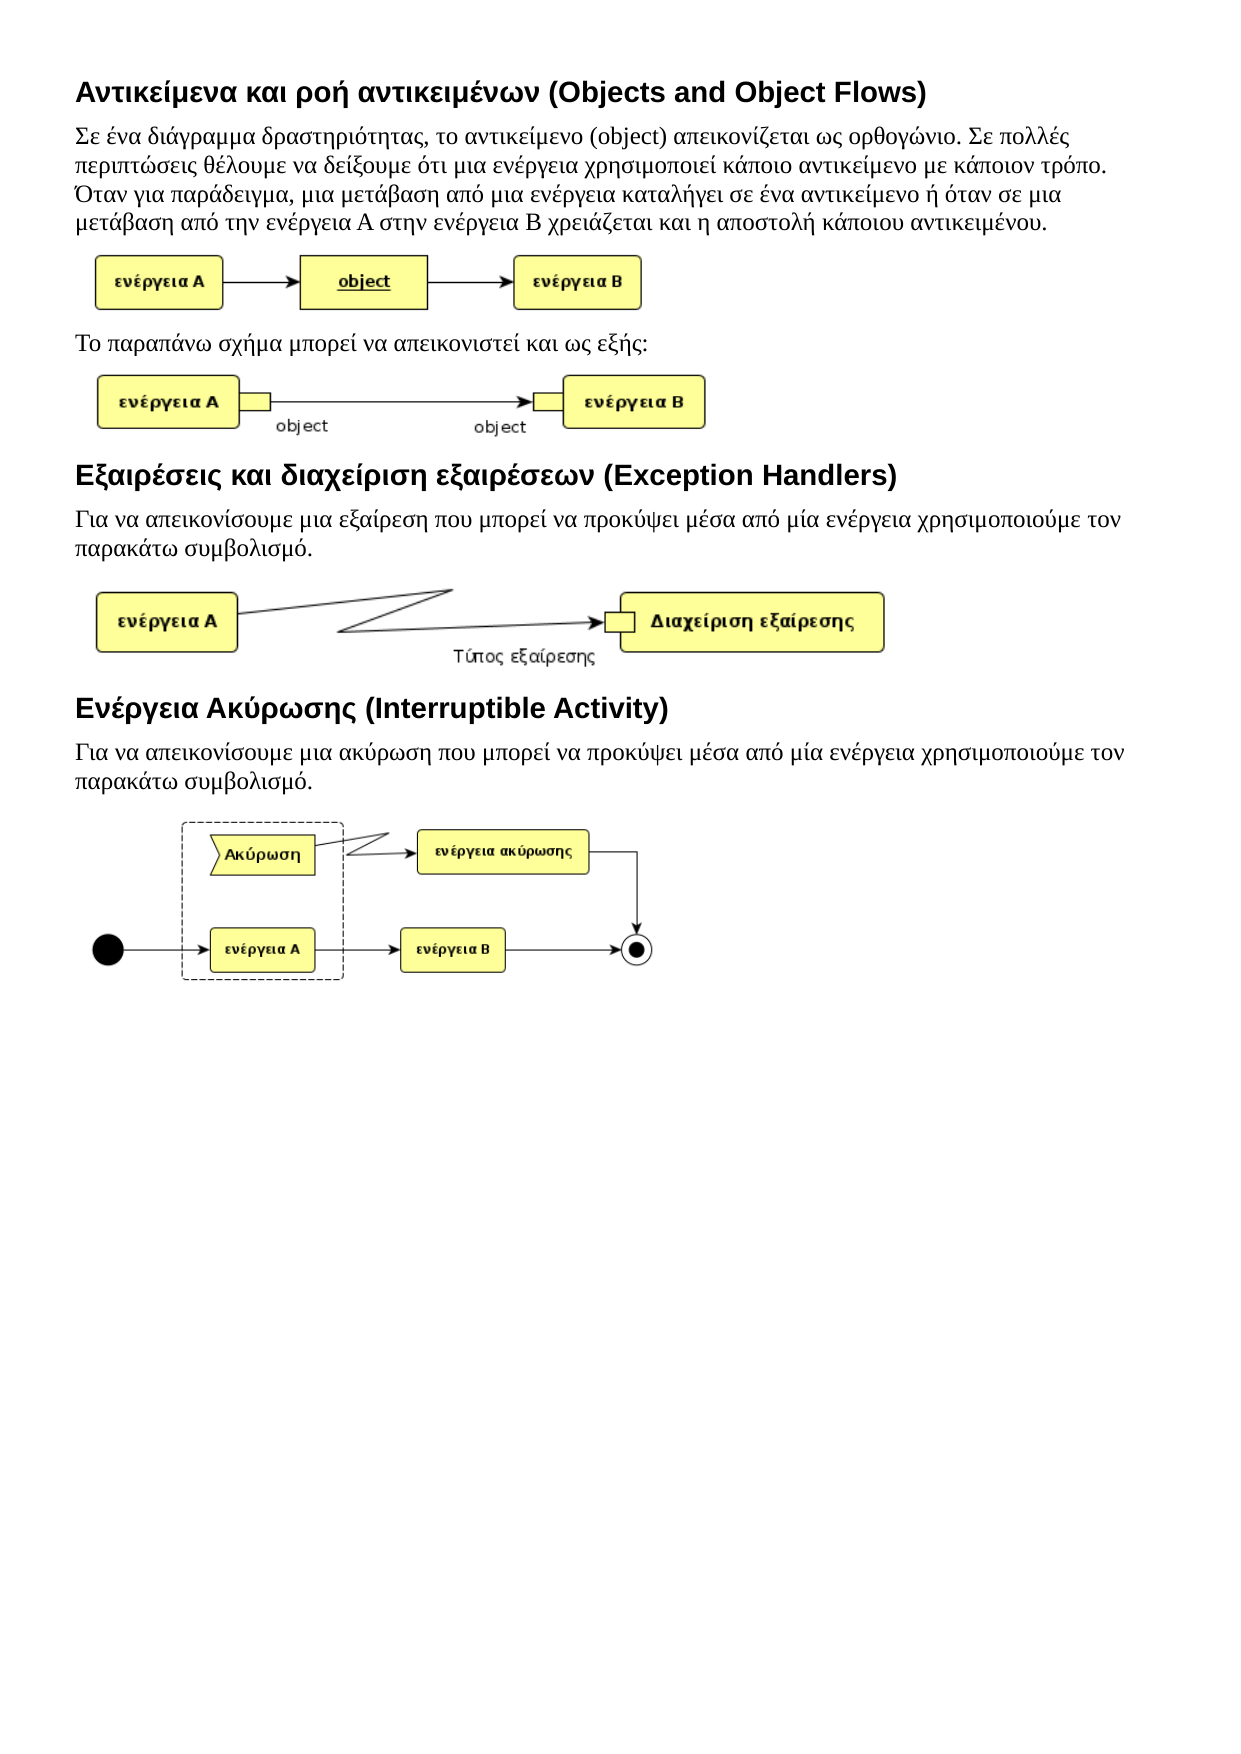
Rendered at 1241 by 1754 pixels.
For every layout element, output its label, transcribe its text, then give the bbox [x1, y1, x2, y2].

picture [75, 568, 906, 691]
text Το παραπάνω σχήμα μπορεί να απεικονιστεί και ως εξής: [75, 328, 1165, 356]
text Για να απεικονίσουμε μια ακύρωση που μπορεί να προκύψει μέσα από μία ενέργεια χρησιμοποιούμε τον παρακάτω συμβολισμό. [75, 737, 1165, 795]
subtitle Εξαιρέσεις και διαχείριση εξαιρέσεων (Exception Handlers) [75, 458, 1165, 492]
picture [76, 356, 727, 458]
text Για να απεικονίσουμε μια εξαίρεση που μπορεί να προκύψει μέσα από μία ενέργεια χρησιμοποιούμε τον παρακάτω συμβολισμό. [75, 504, 1165, 562]
subtitle Αντικείμενα και ροή αντικειμένων (Objects and Object Flows) [75, 75, 1165, 109]
picture [76, 236, 661, 328]
picture [76, 807, 669, 996]
subtitle Ενέργεια Ακύρωσης (Interruptible Activity) [75, 691, 1165, 725]
text Σε ένα διάγραμμα δραστηριότητας, το αντικείμενο (object) απεικονίζεται ως ορθογώνιο. Σε πολλές περιπτώσεις θέλουμε να δείξουμε ότι μια ενέργεια χρησιμοποιεί κάποιο αντικείμενο με κάποιον τρόπο. [75, 121, 1165, 179]
text Όταν για παράδειγμα, μια μετάβαση από μια ενέργεια καταλήγει σε ένα αντικείμενο ή όταν σε μια μετάβαση από την ενέργεια Α στην ενέργεια Β χρειάζεται και η αποστολή κάποιου αντικειμένου. [75, 179, 1165, 236]
